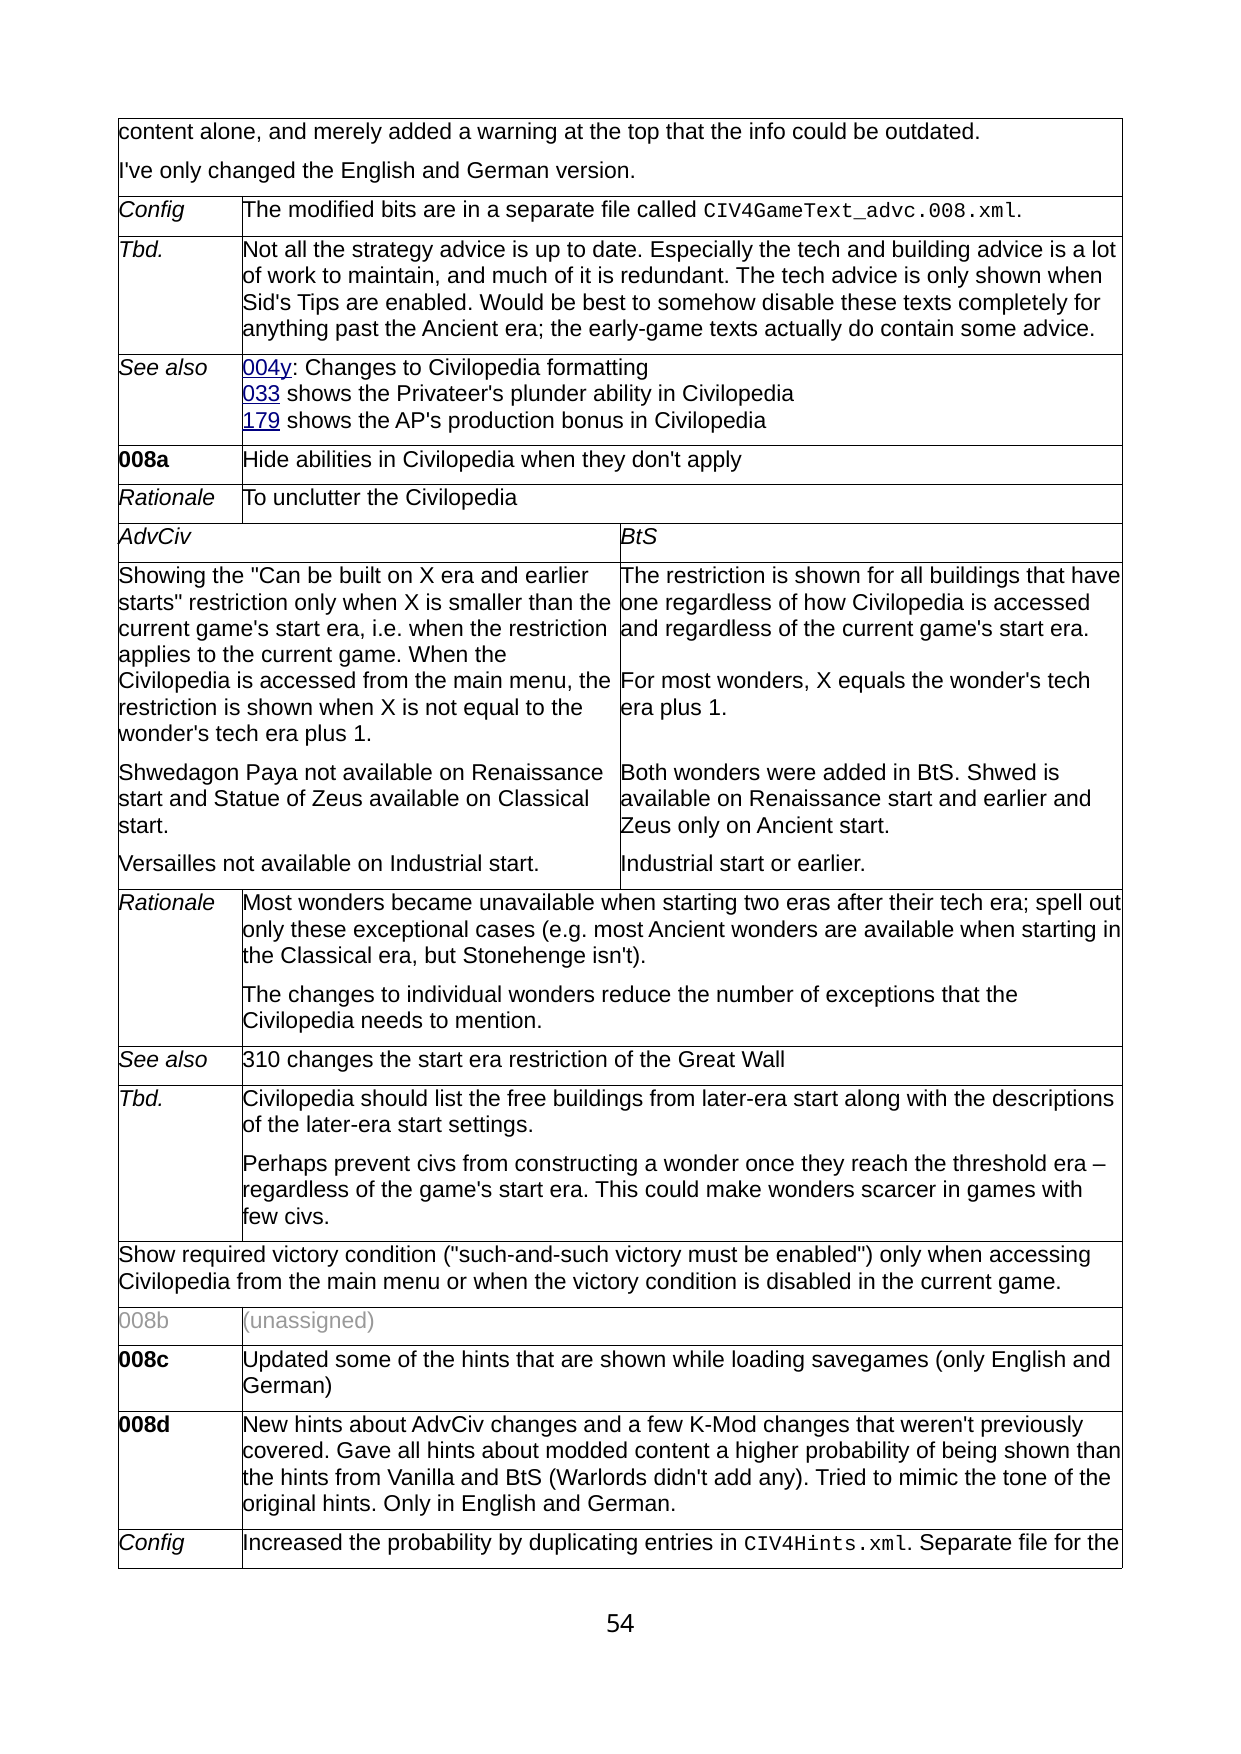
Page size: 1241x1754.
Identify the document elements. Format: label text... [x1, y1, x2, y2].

table_cell Most wonders became unavailable when starting two eras after their tech era; spell out only these exceptional cases (e.g. most Ancient wonders are available when starting in the Classical era, but Stonehenge isn't). The changes to individual wonders reduce the number of exceptions that the Civilopedia needs to mention. [243, 890, 1122, 1046]
table_cell AdvCiv [119, 524, 620, 562]
table_cell New hints about AdvCiv changes and a few K-Mod changes that weren't previously covered. Gave all hints about modded content a higher probability of being shown than the hints from Vanilla and BtS (Warlords didn't add any). Tried to mimic the tone of the original hints. Only in English and German. [243, 1412, 1122, 1528]
table_cell The restriction is shown for all buildings that have one regardless of how Civilopedia is accessed and regardless of the current game's start era. For most wonders, X equals the wonder's tech era plus 1. Both wonders were added in BtS. Shwed is available on Renaissance start and earlier and Zeus only on Ancient start. Industrial start or earlier. [621, 563, 1122, 889]
table_cell See also [119, 1047, 242, 1085]
table_cell Increased the probability by duplicating entries in CIV4Hints.xml. Separate file for the [243, 1530, 1122, 1567]
table_cell Config [119, 1530, 242, 1567]
table_cell Show required victory condition ("such-and-such victory must be enabled") only when accessing Civilopedia from the main menu or when the victory condition is disabled in the current game. [119, 1242, 1122, 1307]
table_cell Tbd. [119, 237, 242, 354]
table_cell BtS [621, 524, 1122, 562]
table_cell Rationale [119, 485, 242, 523]
table_cell Not all the strategy advice is up to date. Especially the tech and building advice is a lot of work to maintain, and much of it is redundant. The tech advice is only shown when Sid's Tips are enabled. Would be best to somehow disable these texts completely for anything past the Ancient era; the early-game texts actually do contain some advice. [243, 237, 1122, 354]
table_cell (unassigned) [243, 1308, 1122, 1345]
table_cell Tbd. [119, 1086, 242, 1241]
table_cell Updated some of the hints that are shown while loading savegames (only English and German) [243, 1346, 1122, 1411]
table_cell To unclutter the Civilopedia [243, 485, 1122, 523]
table_cell Hide abilities in Civilopedia when they don't apply [243, 446, 1122, 484]
table_cell content alone, and merely added a warning at the top that the info could be outdated. I've only changed the English and German version. [119, 119, 1122, 196]
table_cell 008d [119, 1412, 242, 1528]
table_cell 008b [119, 1308, 242, 1345]
table_cell Rationale [119, 890, 242, 1046]
table_cell The modified bits are in a separate file called CIV4GameText_advc.008.xml. [243, 197, 1122, 236]
table_cell Config [119, 197, 242, 236]
table_cell Civilopedia should list the free buildings from later-era start along with the descriptions of the later-era start settings. Perhaps prevent civs from constructing a wonder once they reach the threshold era – regardless of the game's start era. This could make wonders scarcer in games with few civs. [243, 1086, 1122, 1241]
table_cell 310 changes the start era restriction of the Great Wall [243, 1047, 1122, 1085]
table_cell See also [119, 355, 242, 445]
table_cell 008c [119, 1346, 242, 1411]
table_cell 004y: Changes to Civilopedia formatting 033 shows the Privateer's plunder ability in Civilopedia 179 shows the AP's production bonus in Civilopedia [243, 355, 1122, 445]
table_cell 008a [119, 446, 242, 484]
table_cell Showing the "Can be built on X era and earlier starts" restriction only when X is smaller than the current game's start era, i.e. when the restriction applies to the current game. When the Civilopedia is accessed from the main menu, the restriction is shown when X is not equal to the wonder's tech era plus 1. Shwedagon Paya not available on Renaissance start and Statue of Zeus available on Classical start. Versailles not available on Industrial start. [119, 563, 620, 889]
